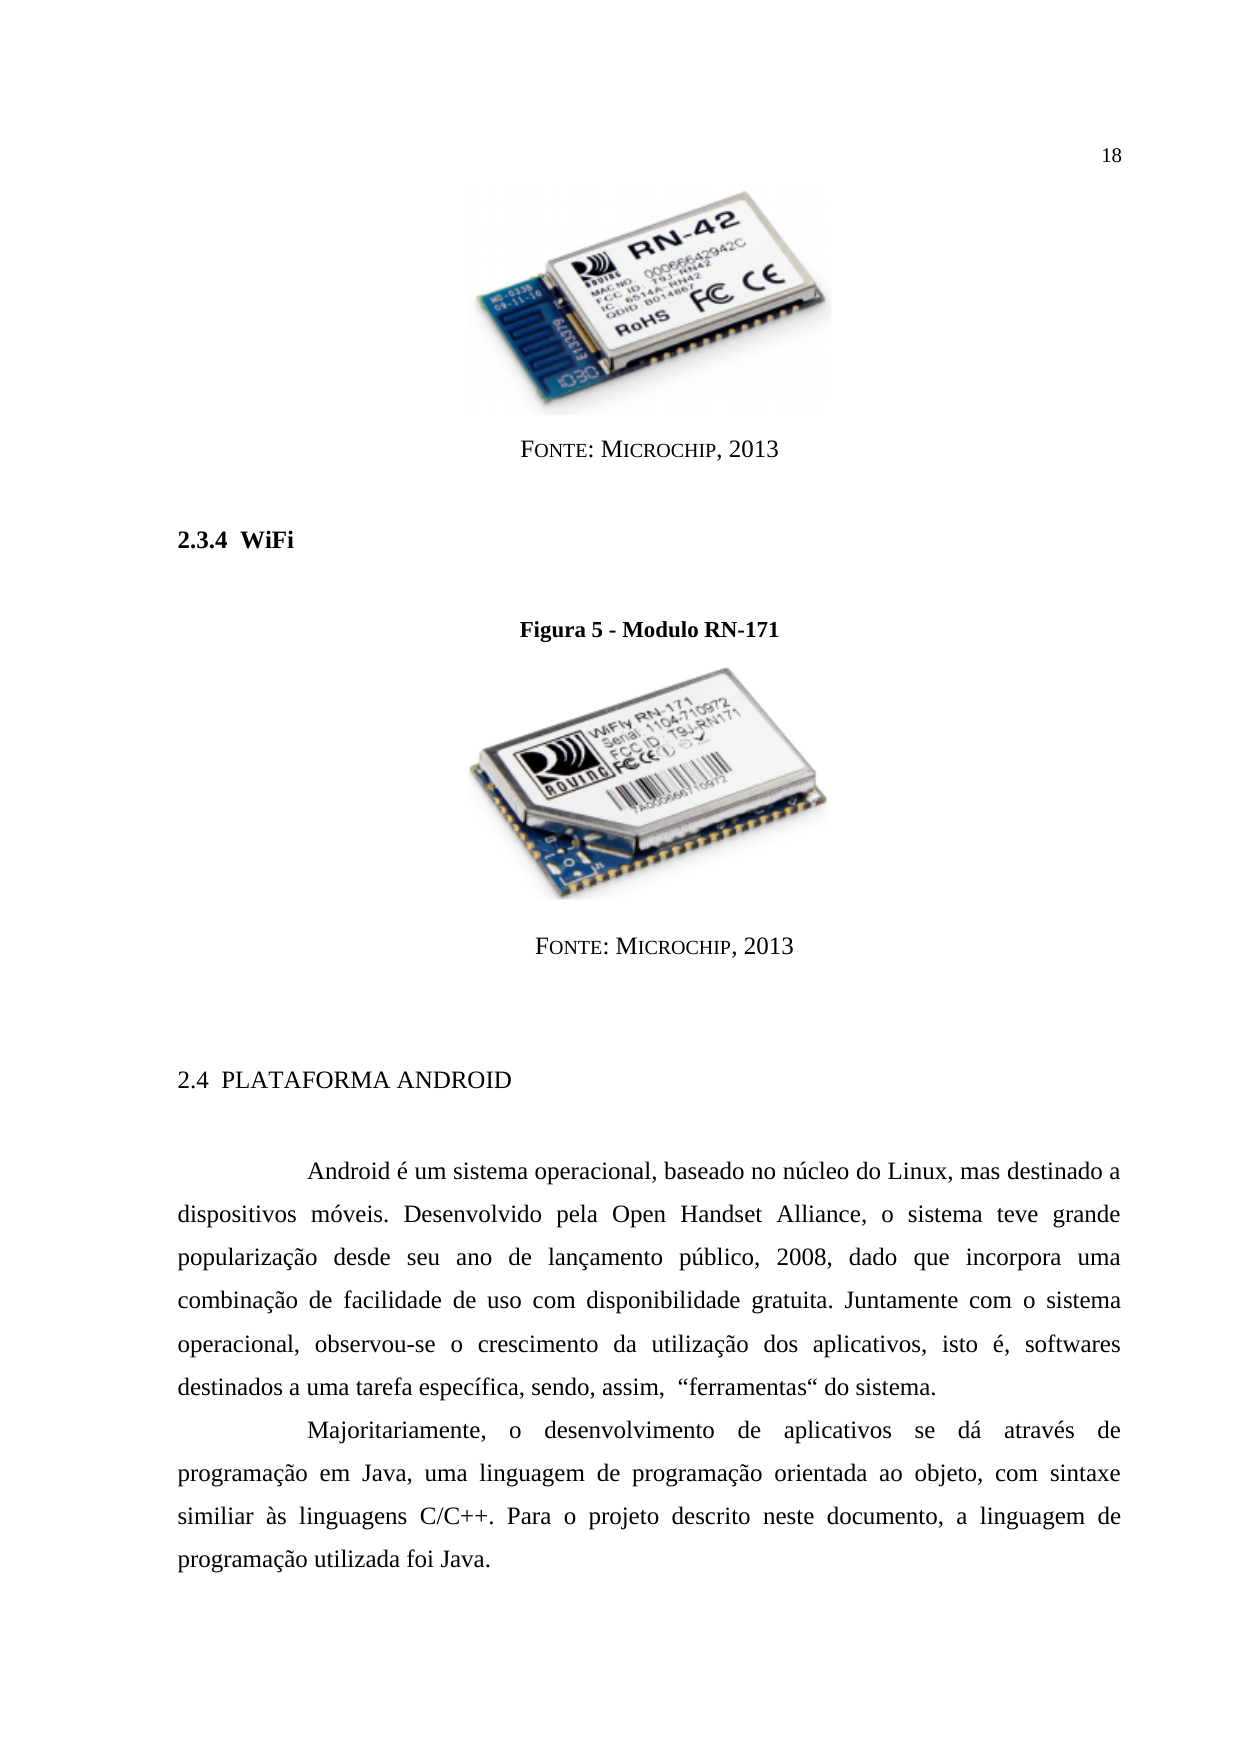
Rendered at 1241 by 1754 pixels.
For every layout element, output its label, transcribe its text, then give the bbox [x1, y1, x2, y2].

subtitle Plataforma Android [177, 1065, 1122, 1094]
text Android é um sistema operacional, baseado no núcleo do Linux, mas destinado a dispositivos móveis. Desenvolvido pela Open Handset Alliance, o sistema teve grande popularização desde seu ano de lançamento público, 2008, dado que incorpora uma combinação de facilidade de uso com disponibilidade gratuita. Juntamente com o sistema operacional, observou-se o crescimento da utilização dos aplicativos, isto é, softwares destinados a uma tarefa específica, sendo, assim, “ferramentas“ do sistema. [177, 1156, 1122, 1401]
picture [467, 177, 832, 420]
picture [461, 655, 838, 917]
subtitle WiFi [177, 525, 1122, 554]
list Fonte: Microchip, 2013 [177, 917, 1122, 959]
list Modulo RN-171 [177, 616, 1122, 642]
text Fonte: Microchip, 2013 [177, 420, 1122, 462]
text Majoritariamente, o desenvolvimento de aplicativos se dá através de programação em Java, uma linguagem de programação orientada ao objeto, com sintaxe similiar às linguagens C/C++. Para o projeto descrito neste documento, a linguagem de programação utilizada foi Java. [177, 1415, 1122, 1573]
